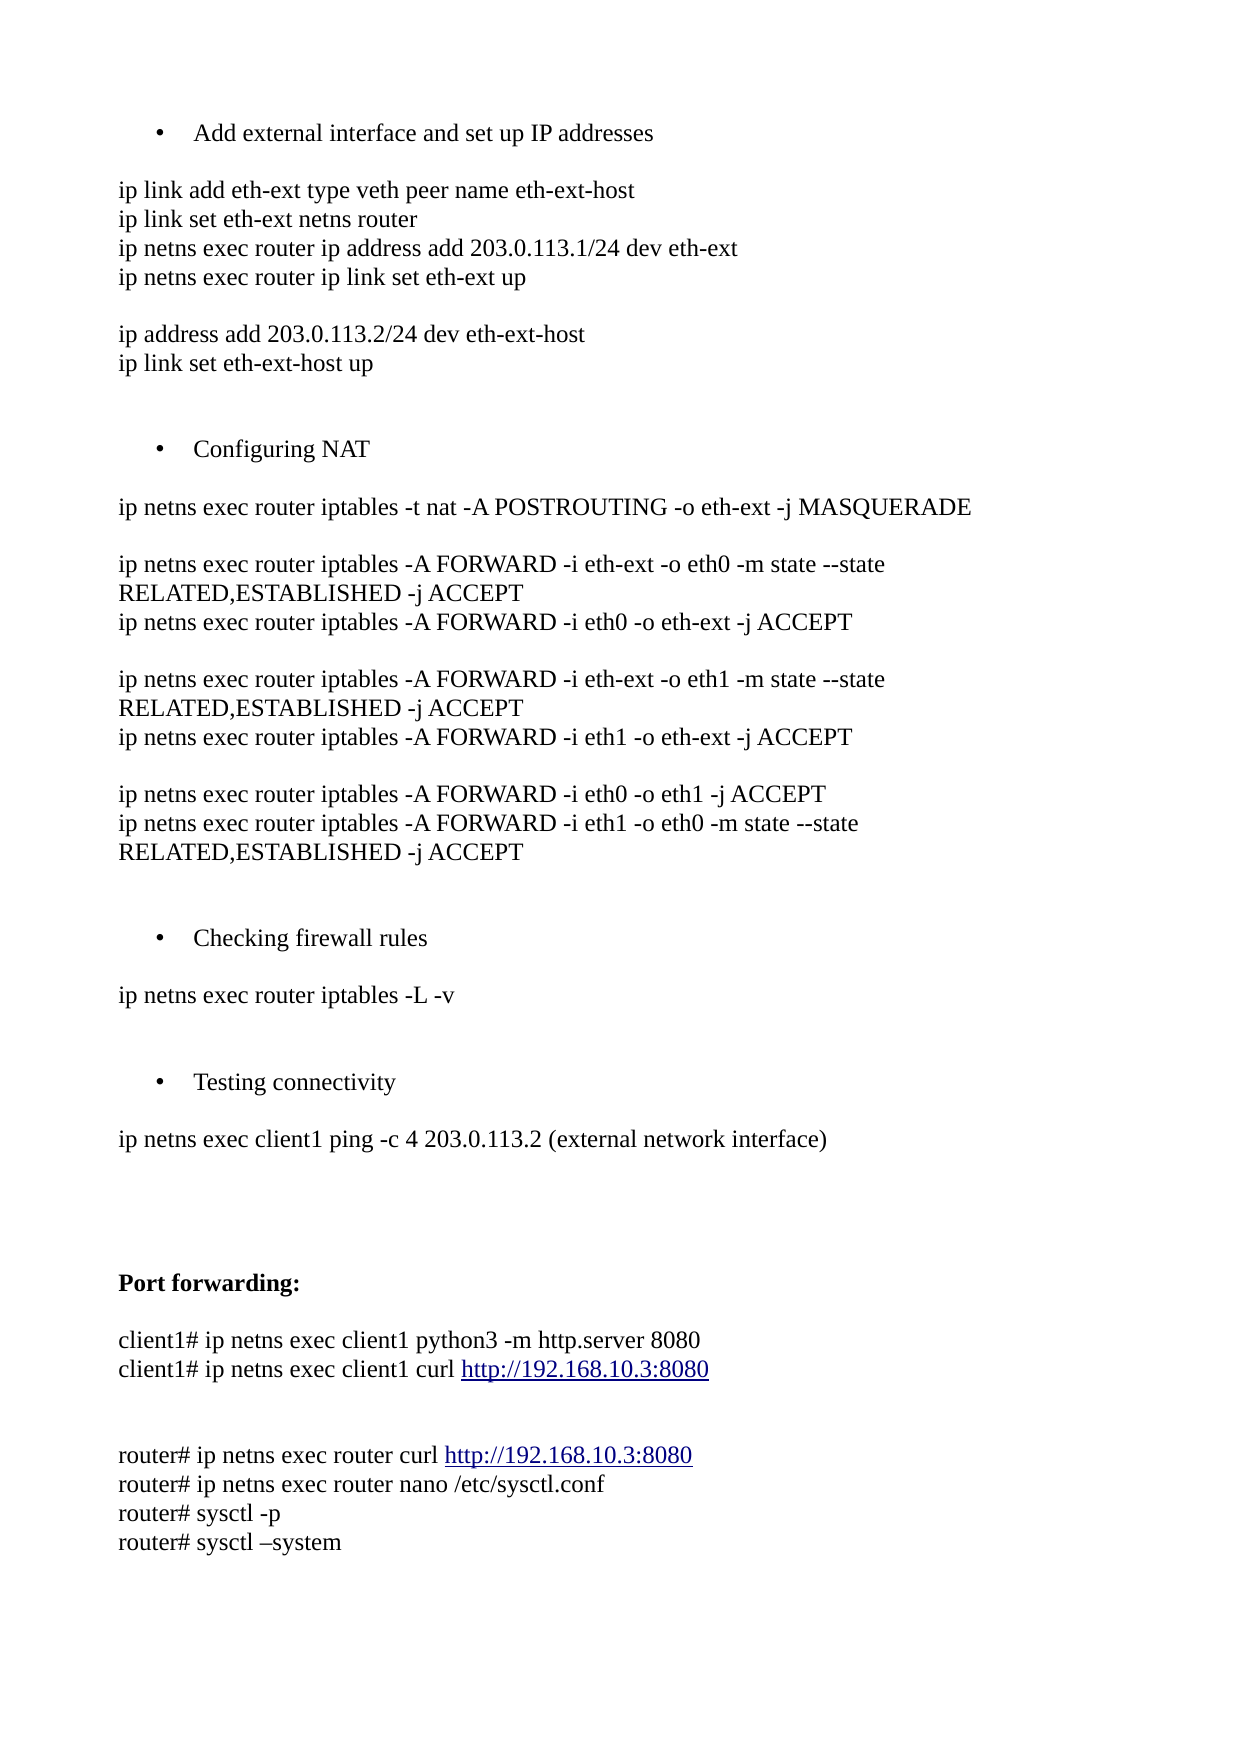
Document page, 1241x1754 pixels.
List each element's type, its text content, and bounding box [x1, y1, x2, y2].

text ip address add 203.0.113.2/24 dev eth-ext-host [118, 319, 1122, 348]
list Configuring NAT [156, 434, 1122, 463]
text ip netns exec router iptables -L -v [118, 981, 1122, 1009]
text ip link set eth-ext netns router [118, 204, 1122, 233]
text router# ip netns exec router curl http://192.168.10.3:8080 [118, 1441, 1122, 1469]
text client1# ip netns exec client1 python3 -m http.server 8080 [118, 1326, 1122, 1354]
text ip link set eth-ext-host up [118, 348, 1122, 377]
text ip netns exec client1 ping -c 4 203.0.113.2 (external network interface) [118, 1124, 1122, 1153]
text router# sysctl -p [118, 1498, 1122, 1527]
text Port forwarding: [118, 1268, 1122, 1297]
list Checking firewall rules [156, 923, 1122, 952]
text ip netns exec router ip link set eth-ext up [118, 262, 1122, 291]
text ip netns exec router iptables -t nat -A POSTROUTING -o eth-ext -j MASQUERADE [118, 492, 1122, 521]
text router# sysctl –system [118, 1527, 1122, 1556]
text router# ip netns exec router nano /etc/sysctl.conf [118, 1469, 1122, 1498]
text client1# ip netns exec client1 curl http://192.168.10.3:8080 [118, 1354, 1122, 1383]
text ip netns exec router iptables -A FORWARD -i eth-ext -o eth1 -m state --state RELATED,ESTABLISHED -j ACCEPT [118, 664, 1122, 722]
text ip netns exec router iptables -A FORWARD -i eth-ext -o eth0 -m state --state RELATED,ESTABLISHED -j ACCEPT [118, 549, 1122, 607]
text ip netns exec router iptables -A FORWARD -i eth0 -o eth1 -j ACCEPT [118, 779, 1122, 808]
text ip netns exec router iptables -A FORWARD -i eth1 -o eth-ext -j ACCEPT [118, 722, 1122, 751]
text ip netns exec router iptables -A FORWARD -i eth1 -o eth0 -m state --state RELATED,ESTABLISHED -j ACCEPT [118, 808, 1122, 866]
text ip netns exec router ip address add 203.0.113.1/24 dev eth-ext [118, 233, 1122, 262]
list Add external interface and set up IP addresses [156, 118, 1122, 147]
text ip link add eth-ext type veth peer name eth-ext-host [118, 176, 1122, 204]
text ip netns exec router iptables -A FORWARD -i eth0 -o eth-ext -j ACCEPT [118, 607, 1122, 636]
list Testing connectivity [156, 1067, 1122, 1096]
